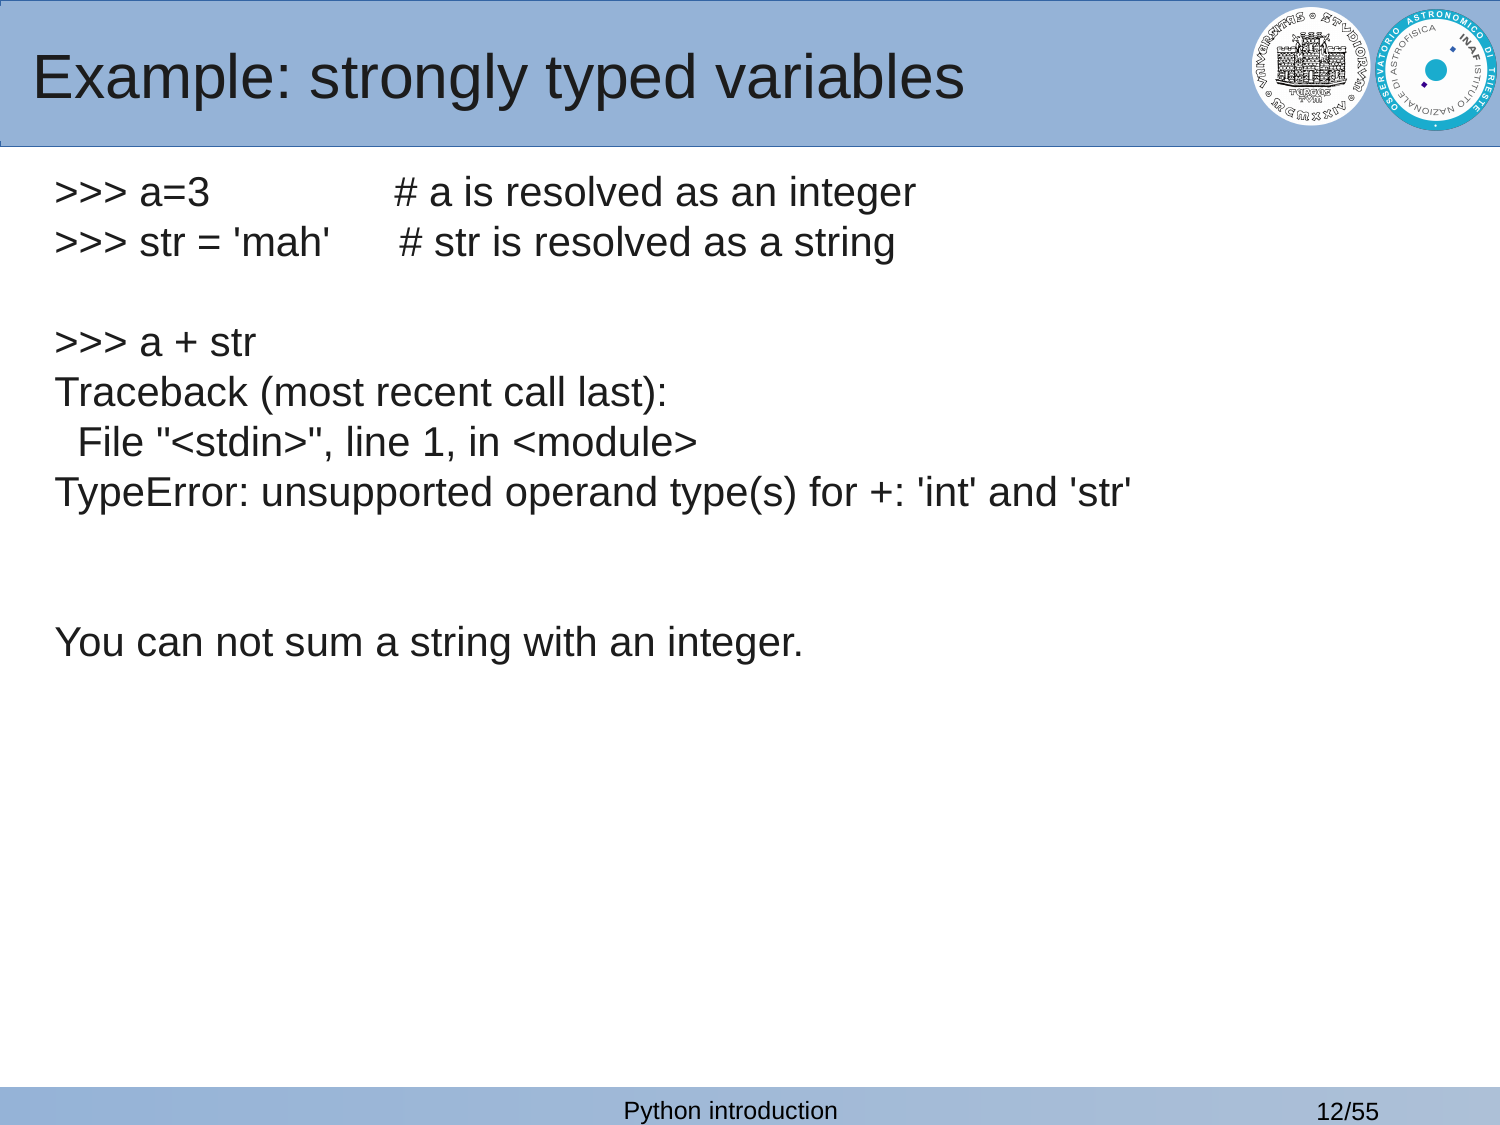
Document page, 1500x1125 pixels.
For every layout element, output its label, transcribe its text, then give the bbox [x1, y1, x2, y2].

list >>> a=3 # a is resolved as an integer >>> str = 'mah' # str is resolved as a string >>> a + str Traceback (most recent call last): File "<stdin>", line 1, in <module> TypeError: unsupported operand type(s) for +: 'int' and 'str' You can not sum a string with an integer. [39, 156, 1473, 1072]
picture [1252, 0, 1500, 156]
text_box Example: strongly typed variables [0, 5, 1243, 141]
